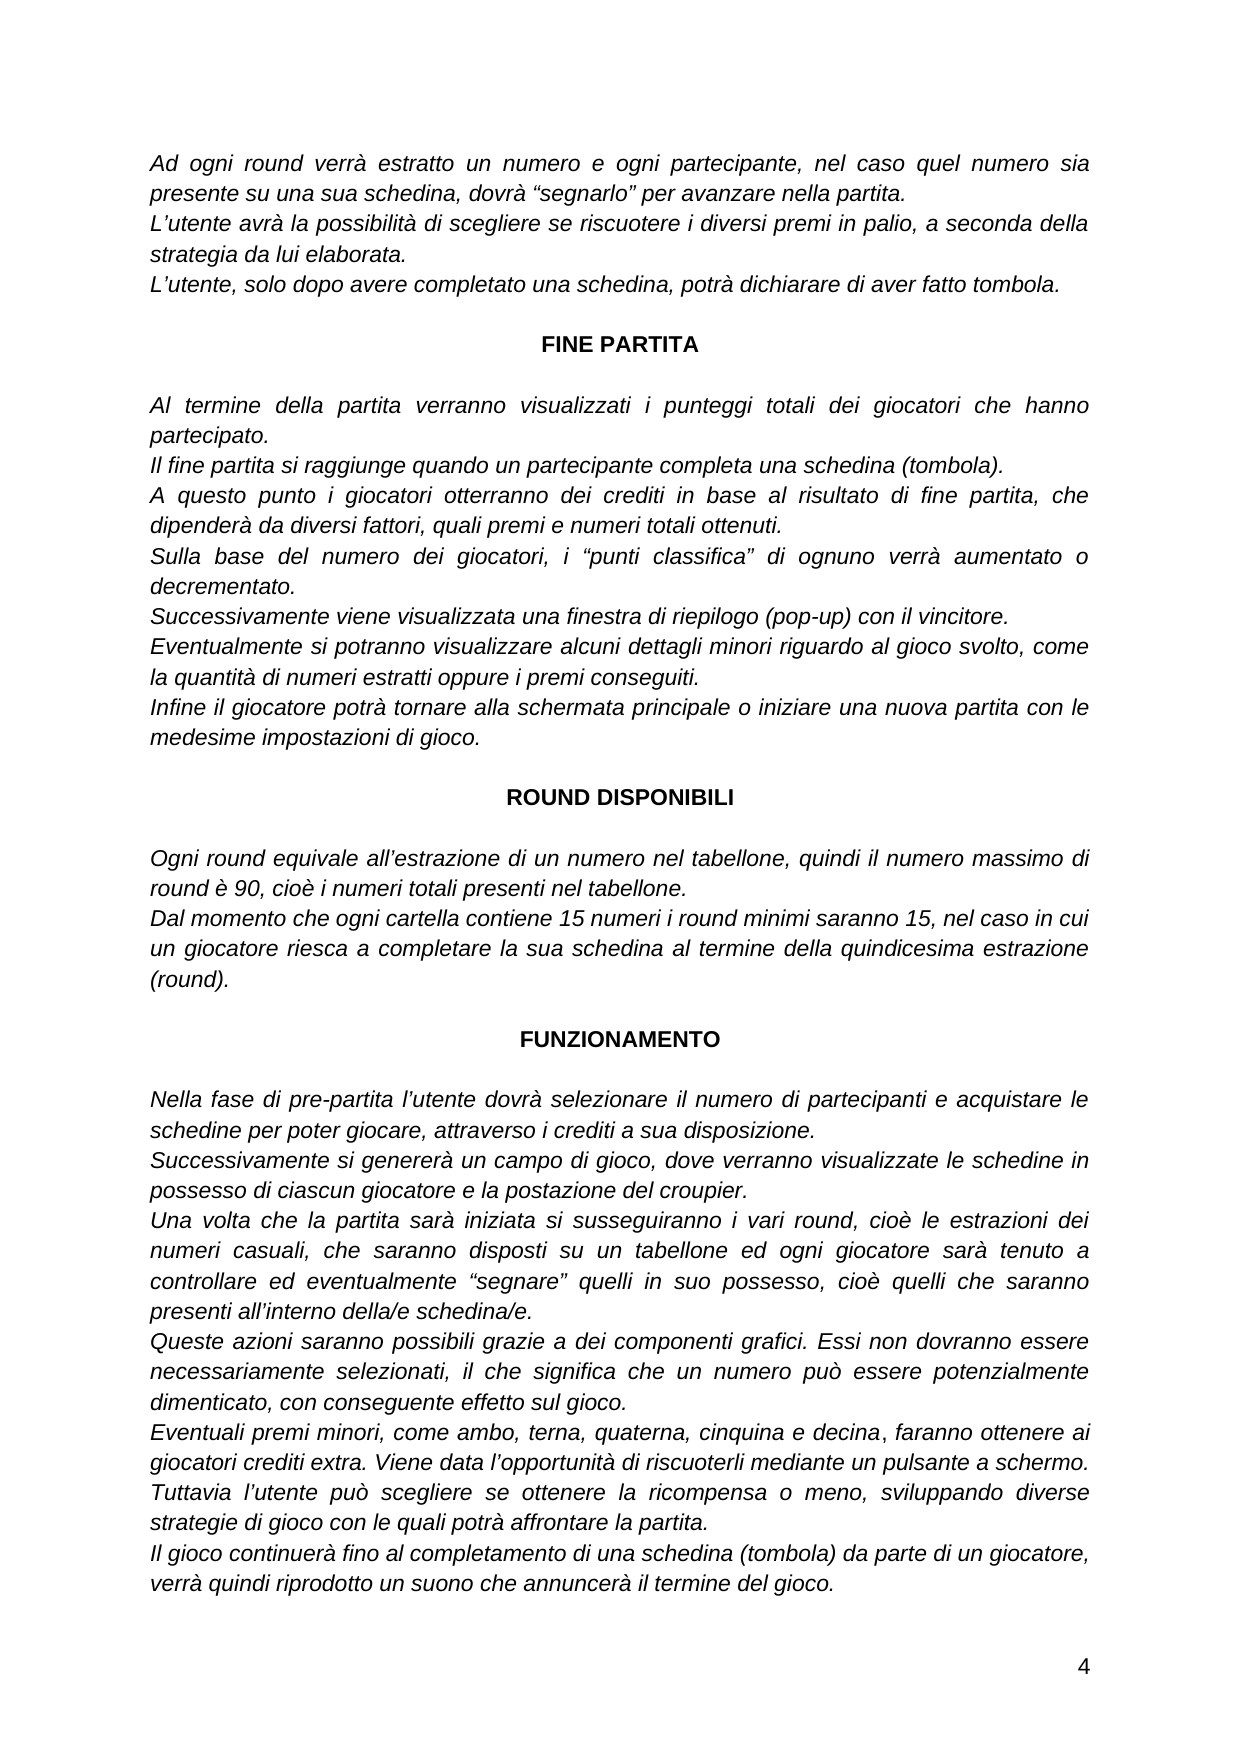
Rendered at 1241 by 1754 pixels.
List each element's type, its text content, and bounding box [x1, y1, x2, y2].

text Sulla base del numero dei giocatori, i “punti classifica” di ognuno verrà aumentato o decrementato. [150, 543, 1090, 599]
text Al termine della partita verranno visualizzati i punteggi totali dei giocatori che hanno partecipato. [150, 392, 1090, 448]
text Il gioco continuerà fino al completamento di una schedina (tombola) da parte di un giocatore, verrà quindi riprodotto un suono che annuncerà il termine del gioco. [150, 1539, 1090, 1596]
text Eventuali premi minori, come ambo, terna, quaterna, cinquina e decina, faranno ottenere ai giocatori crediti extra. Viene data l’opportunità di riscuoterli mediante un pulsante a schermo. Tuttavia l’utente può scegliere se ottenere la ricompensa o meno, sviluppando diverse strategie di gioco con le quali potrà affrontare la partita. [150, 1419, 1090, 1536]
text Ad ogni round verrà estratto un numero e ogni partecipante, nel caso quel numero sia presente su una sua schedina, dovrà “segnarlo” per avanzare nella partita. [150, 150, 1090, 207]
text ROUND DISPONIBILI [150, 784, 1090, 811]
text Eventualmente si potranno visualizzare alcuni dettagli minori riguardo al gioco svolto, come la quantità di numeri estratti oppure i premi conseguiti. [150, 633, 1090, 690]
text A questo punto i giocatori otterranno dei crediti in base al risultato di fine partita, che dipenderà da diversi fattori, quali premi e numeri totali ottenuti. [150, 482, 1090, 539]
text Il fine partita si raggiunge quando un partecipante completa una schedina (tombola). [150, 452, 1090, 478]
text FUNZIONAMENTO [150, 1026, 1090, 1052]
text Queste azioni saranno possibili grazie a dei componenti grafici. Essi non dovranno essere necessariamente selezionati, il che significa che un numero può essere potenzialmente dimenticato, con conseguente effetto sul gioco. [150, 1328, 1090, 1415]
text FINE PARTITA [150, 331, 1090, 358]
text L’utente, solo dopo avere completato una schedina, potrà dichiarare di aver fatto tombola. [150, 271, 1090, 297]
text Infine il giocatore potrà tornare alla schermata principale o iniziare una nuova partita con le medesime impostazioni di gioco. [150, 694, 1090, 750]
text Successivamente viene visualizzata una finestra di riepilogo (pop-up) con il vincitore. [150, 603, 1090, 629]
text Nella fase di pre-partita l’utente dovrà selezionare il numero di partecipanti e acquistare le schedine per poter giocare, attraverso i crediti a sua disposizione. [150, 1086, 1090, 1143]
text Successivamente si genererà un campo di gioco, dove verranno visualizzate le schedine in possesso di ciascun giocatore e la postazione del croupier. [150, 1147, 1090, 1203]
text Dal momento che ogni cartella contiene 15 numeri i round minimi saranno 15, nel caso in cui un giocatore riesca a completare la sua schedina al termine della quindicesima estrazione (round). [150, 905, 1090, 992]
text L’utente avrà la possibilità di scegliere se riscuotere i diversi premi in palio, a seconda della strategia da lui elaborata. [150, 210, 1090, 267]
text Ogni round equivale all’estrazione di un numero nel tabellone, quindi il numero massimo di round è 90, cioè i numeri totali presenti nel tabellone. [150, 845, 1090, 901]
text Una volta che la partita sarà iniziata si susseguiranno i vari round, cioè le estrazioni dei numeri casuali, che saranno disposti su un tabellone ed ogni giocatore sarà tenuto a controllare ed eventualmente “segnare” quelli in suo possesso, cioè quelli che saranno presenti all’interno della/e schedina/e. [150, 1207, 1090, 1324]
